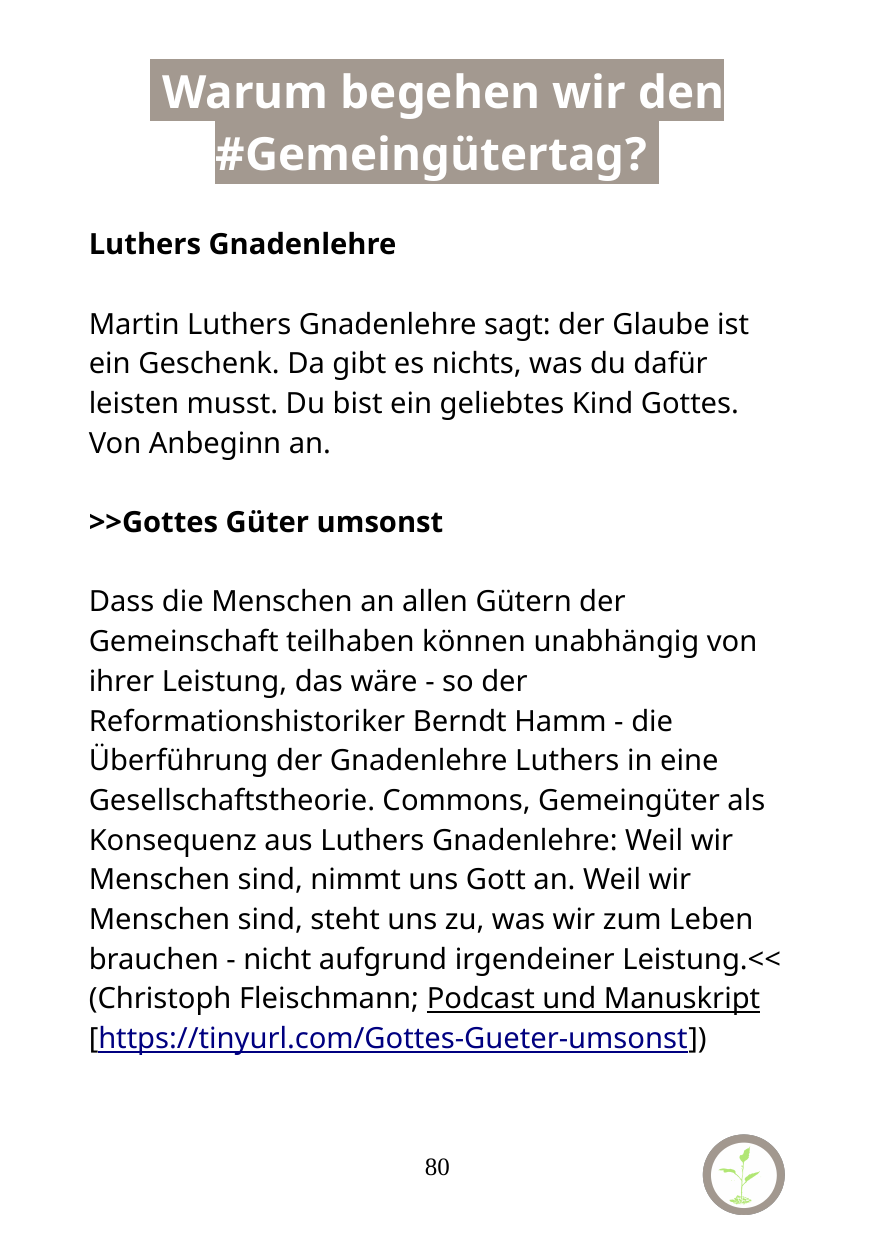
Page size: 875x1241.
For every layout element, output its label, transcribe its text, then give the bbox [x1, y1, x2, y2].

text Warum begehen wir den #Gemeingütertag? [88, 59, 786, 184]
picture [700, 1125, 787, 1215]
text >>Gottes Güter umsonst [88, 501, 786, 541]
text Luthers Gnadenlehre [88, 223, 786, 263]
text Dass die Menschen an allen Gütern der Gemeinschaft teilhaben können unabhängig von ihrer Leistung, das wäre - so der Reformationshistoriker Berndt Hamm - die Überführung der Gnadenlehre Luthers in eine Gesellschaftstheorie. Commons, Gemeingüter als Konsequenz aus Luthers Gnadenlehre: Weil wir Menschen sind, nimmt uns Gott an. Weil wir Menschen sind, steht uns zu, was wir zum Leben brauchen - nicht aufgrund irgendeiner Leistung.<< (Christoph Fleischmann; Podcast und Manuskript [https://tinyurl.com/Gottes-Gueter-umsonst]) [88, 581, 786, 1057]
text Martin Luthers Gnadenlehre sagt: der Glaube ist ein Geschenk. Da gibt es nichts, was du dafür leisten musst. Du bist ein geliebtes Kind Gottes. Von Anbeginn an. [88, 303, 786, 462]
